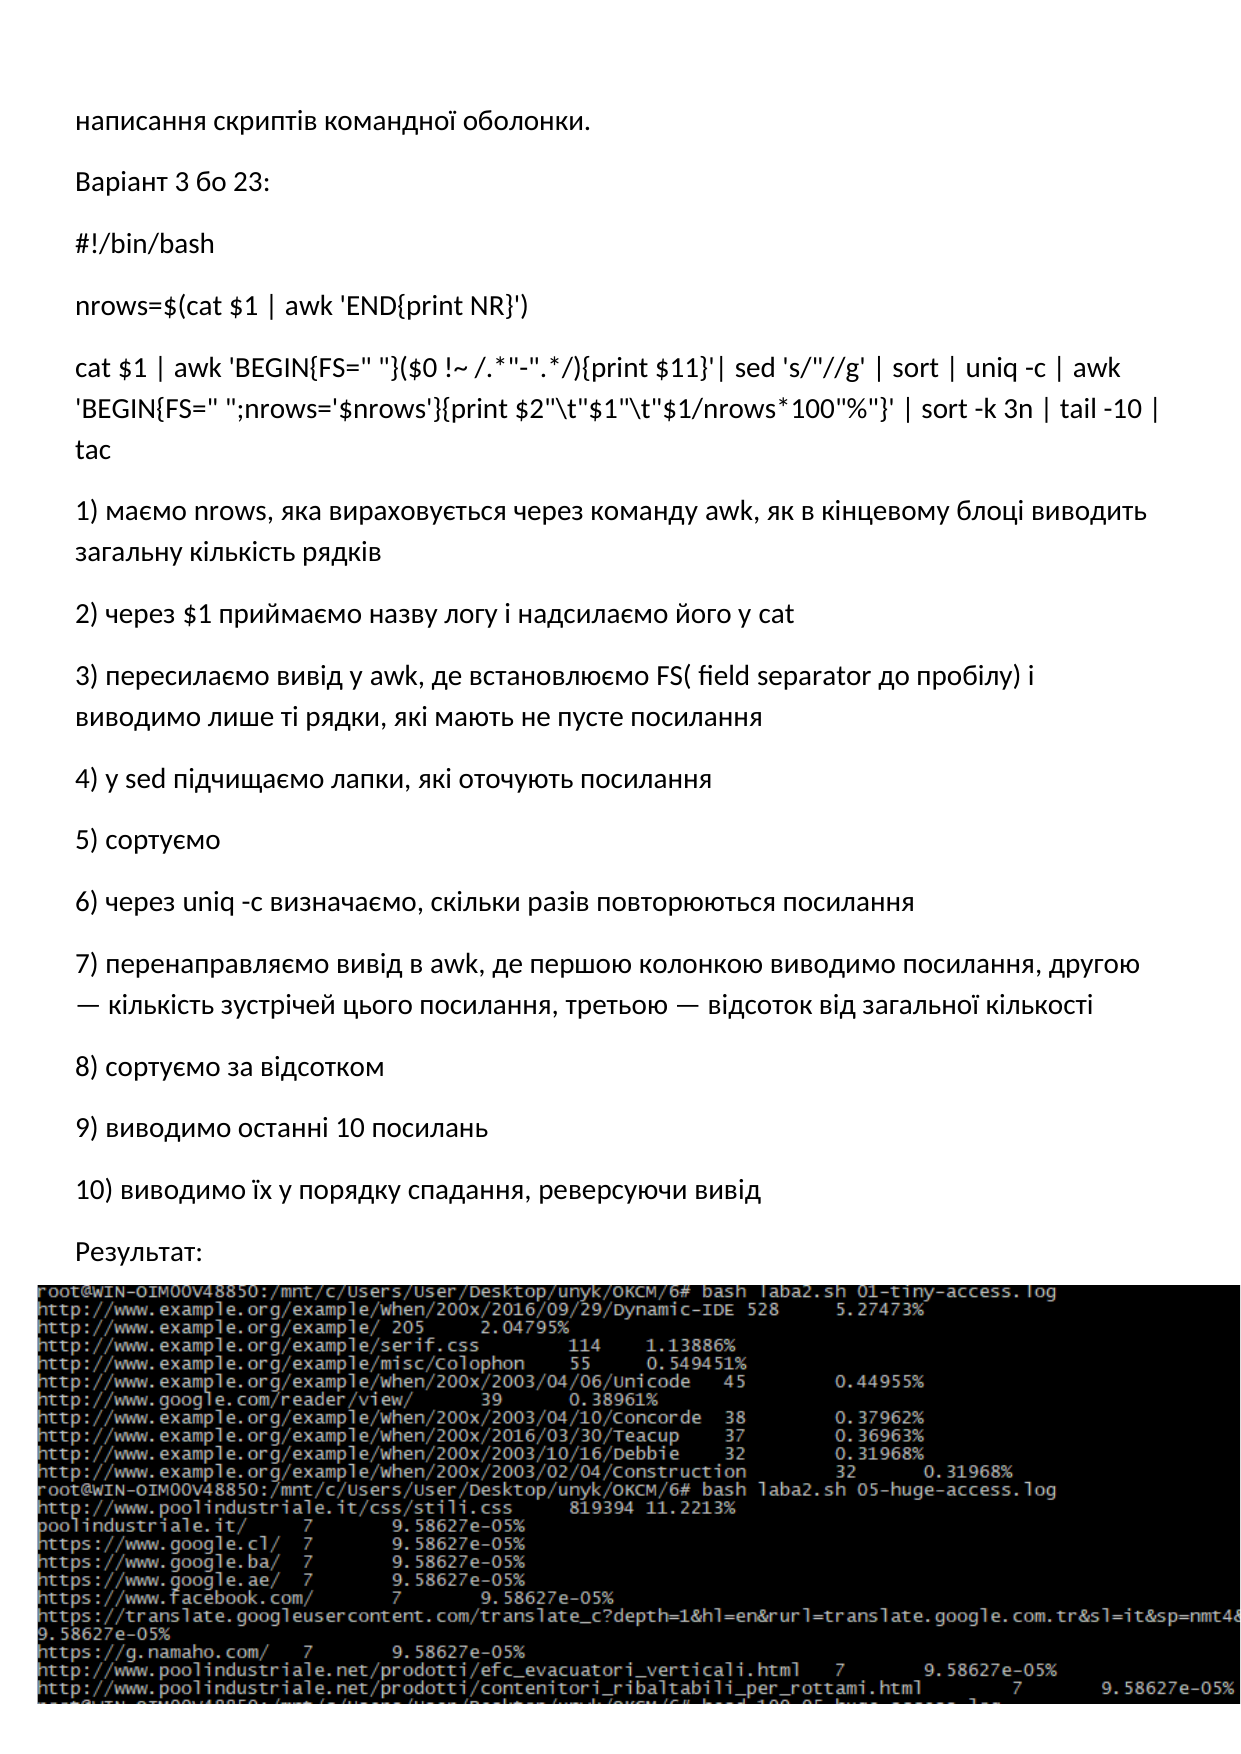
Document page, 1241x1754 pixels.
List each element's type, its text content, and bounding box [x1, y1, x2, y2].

text 2) через $1 приймаємо назву логу і надсилаємо його у cat [75, 595, 1165, 631]
text 10) виводимо їх у порядку спадання, реверсуючи вивід [75, 1171, 1165, 1207]
text 9) виводимо останні 10 посилань [75, 1109, 1165, 1145]
text Результат: [75, 1233, 1165, 1269]
text Варіант 3 бо 23: [75, 163, 1165, 199]
text 1) маємо nrows, яка вираховується через команду awk, як в кінцевому блоці виводить загальну кількість рядків [75, 492, 1165, 569]
text 5) сортуємо [75, 821, 1165, 857]
picture [37, 1285, 1241, 1704]
text nrows=$(cat $1 | awk 'END{print NR}') [75, 287, 1165, 323]
text написання скриптів командної оболонки. [75, 102, 1165, 137]
text 4) у sed підчищаємо лапки, які оточують посилання [75, 760, 1165, 795]
text cat $1 | awk 'BEGIN{FS=" "}($0 !~ /.*"-".*/){print $11}'| sed 's/"//g' | sort | uniq -c | awk 'BEGIN{FS=" ";nrows='$nrows'}{print $2"\t"$1"\t"$1/nrows*100"%"}' | sort -k 3n | tail -10 | tac [75, 349, 1165, 466]
text 8) сортуємо за відсотком [75, 1048, 1165, 1083]
text 6) через uniq -c визначаємо, скільки разів повторюються посилання [75, 883, 1165, 919]
text #!/bin/bash [75, 225, 1165, 261]
text 7) перенаправляємо вивід в awk, де першою колонкою виводимо посилання, другою — кількість зустрічей цього посилання, третьою — відсоток від загальної кількості [75, 945, 1165, 1022]
text 3) пересилаємо вивід у awk, де встановлюємо FS( field separator до пробілу) і виводимо лише ті рядки, які мають не пусте посилання [75, 657, 1165, 733]
